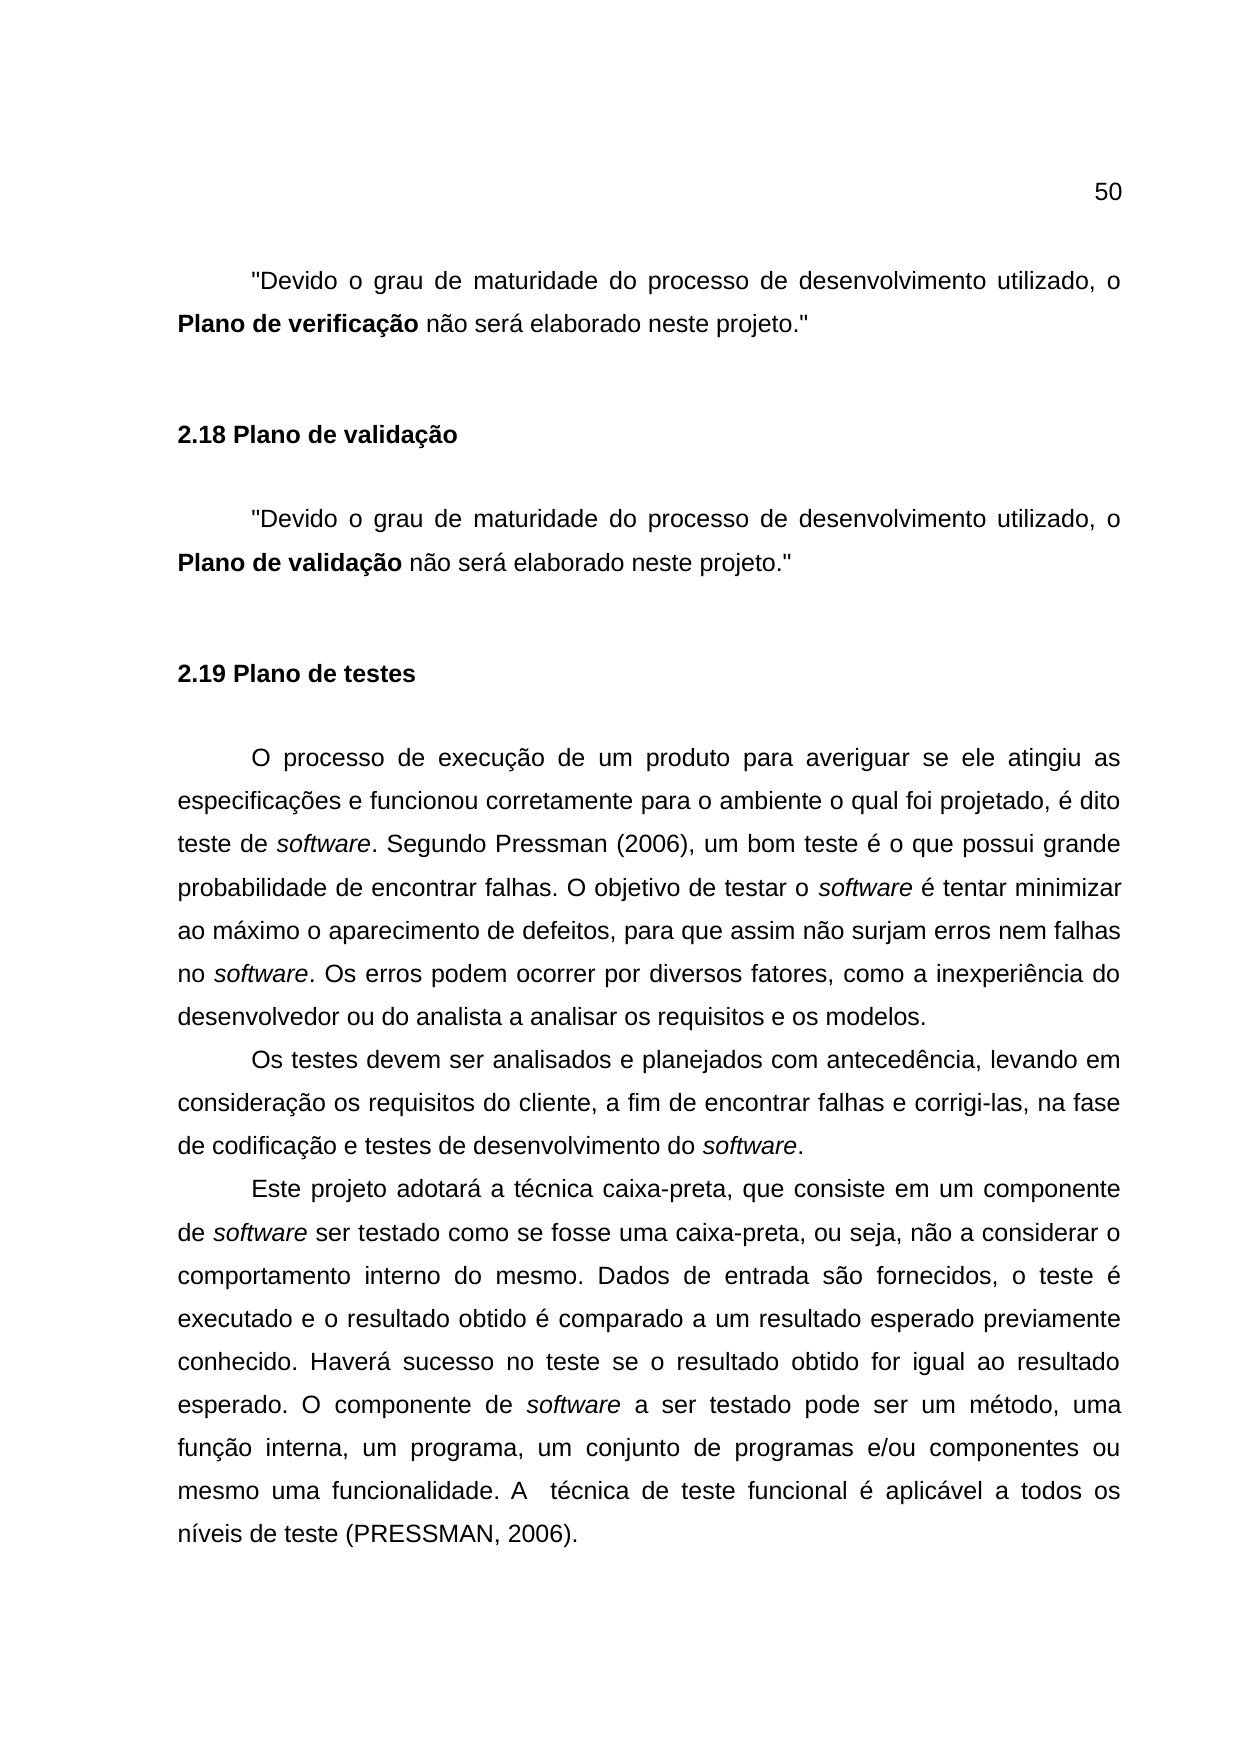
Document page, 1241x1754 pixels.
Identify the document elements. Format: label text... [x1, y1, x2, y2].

text "Devido o grau de maturidade do processo de desenvolvimento utilizado, o Plano de validação não será elaborado neste projeto." [177, 504, 1122, 576]
subtitle 2.18 Plano de validação [177, 420, 1122, 449]
text Os testes devem ser analisados e planejados com antecedência, levando em consideração os requisitos do cliente, a fim de encontrar falhas e corrigi-las, na fase de codificação e testes de desenvolvimento do software. [177, 1045, 1122, 1160]
subtitle 2.19 Plano de testes [177, 659, 1122, 688]
text "Devido o grau de maturidade do processo de desenvolvimento utilizado, o Plano de verificação não será elaborado neste projeto." [177, 266, 1122, 338]
text O processo de execução de um produto para averiguar se ele atingiu as especificações e funcionou corretamente para o ambiente o qual foi projetado, é dito teste de software. Segundo Pressman (2006), um bom teste é o que possui grande probabilidade de encontrar falhas. O objetivo de testar o software é tentar minimizar ao máximo o aparecimento de defeitos, para que assim não surjam erros nem falhas no software. Os erros podem ocorrer por diversos fatores, como a inexperiência do desenvolvedor ou do analista a analisar os requisitos e os modelos. [177, 743, 1122, 1031]
text Este projeto adotará a técnica caixa-preta, que consiste em um componente de software ser testado como se fosse uma caixa-preta, ou seja, não a considerar o comportamento interno do mesmo. Dados de entrada são fornecidos, o teste é executado e o resultado obtido é comparado a um resultado esperado previamente conhecido. Haverá sucesso no teste se o resultado obtido for igual ao resultado esperado. O componente de software a ser testado pode ser um método, uma função interna, um programa, um conjunto de programas e/ou componentes ou mesmo uma funcionalidade. A técnica de teste funcional é aplicável a todos os níveis de teste (PRESSMAN, 2006). [177, 1174, 1122, 1548]
